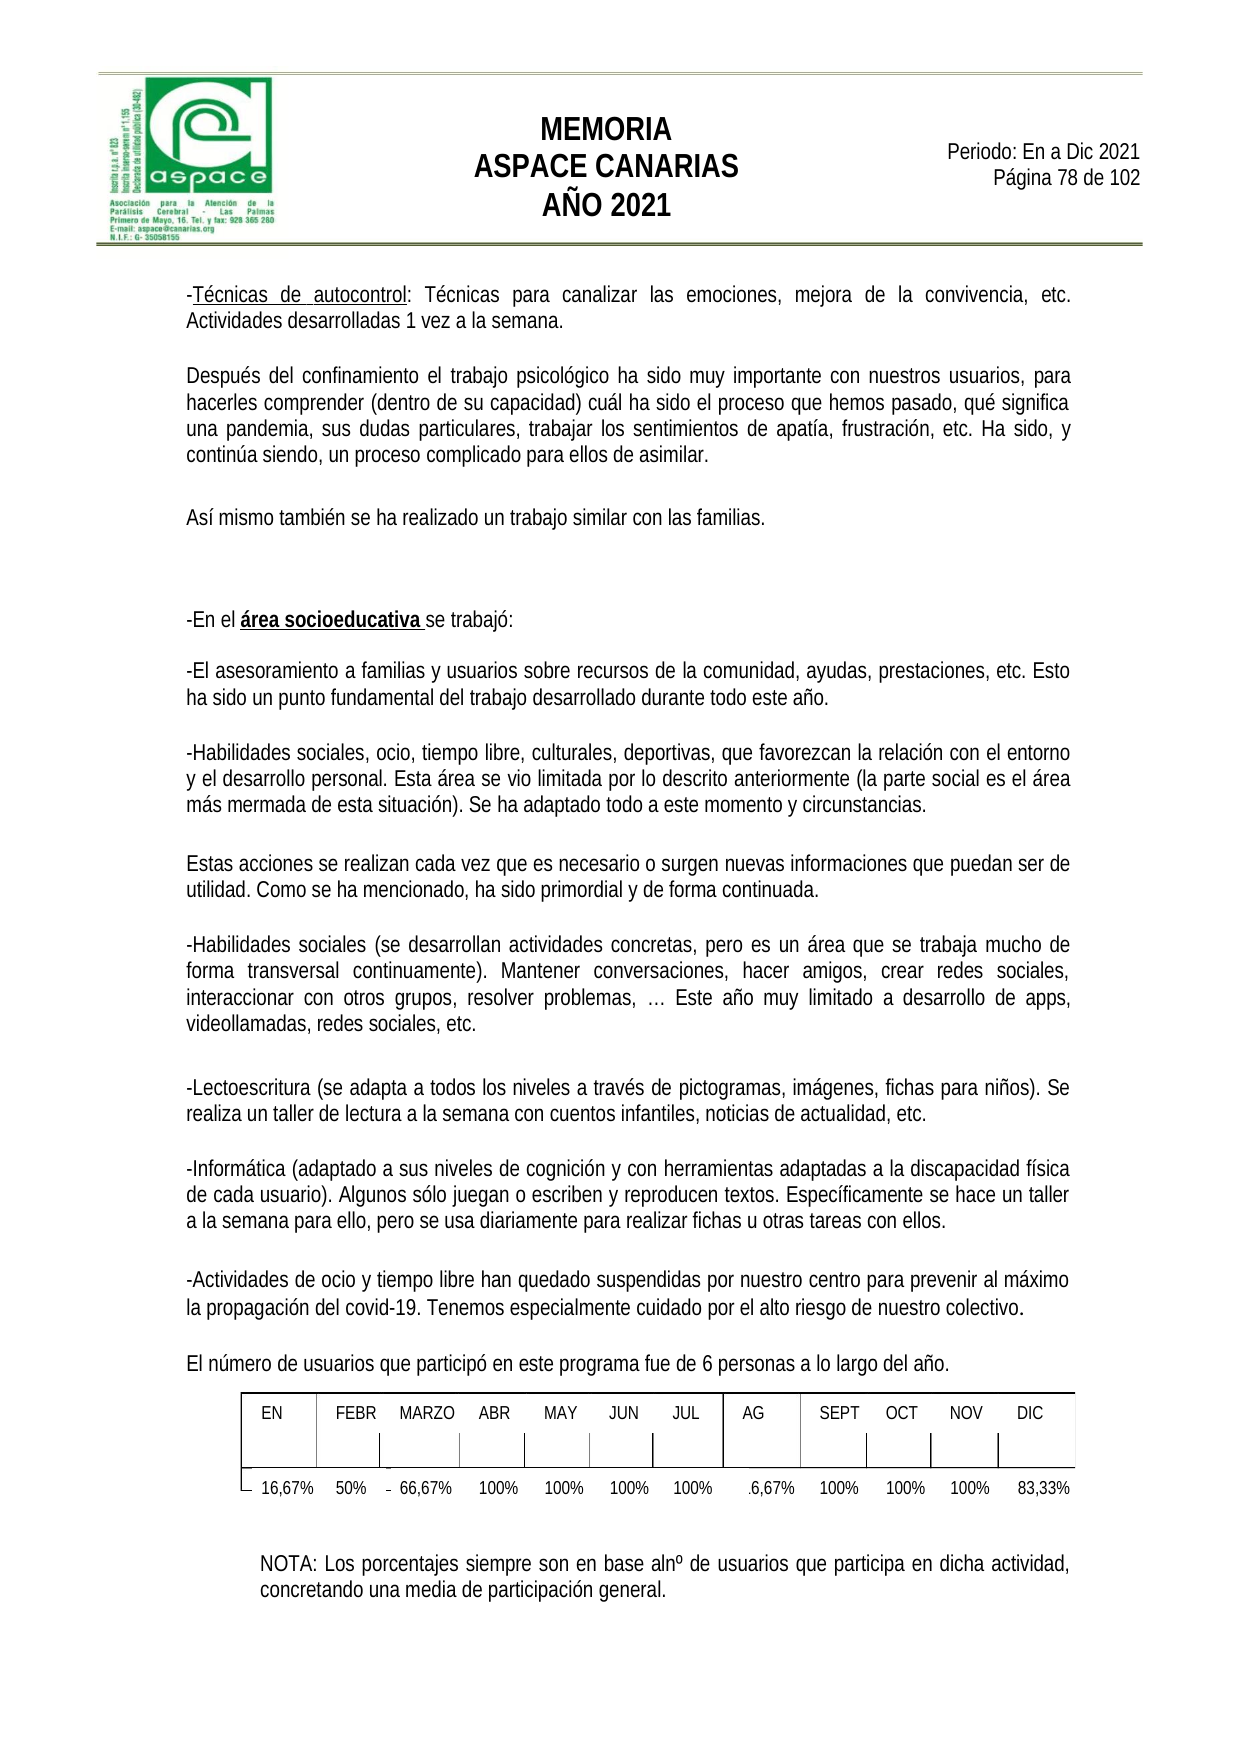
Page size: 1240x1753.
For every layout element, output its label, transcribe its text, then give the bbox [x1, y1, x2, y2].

text JUL [672, 1403, 710, 1424]
text AG [742, 1403, 775, 1424]
text NOV [949, 1403, 993, 1424]
text realiza un taller de lectura a la semana con cuentos infantiles, noticias de actualidad, etc. [186, 1100, 1187, 1126]
text -El asesoramiento a familias y usuarios sobre recursos de la comunidad, ayudas, prestaciones, etc. Esto [186, 658, 1186, 684]
text DIC [1017, 1403, 1054, 1424]
text una pandemia, sus dudas particulares, trabajar los sentimientos de apatía, frustración, etc. Ha sido, y [186, 415, 1187, 441]
text 16,67% 50% [261, 1477, 377, 1498]
text de cada usuario). Algunos sólo juegan o escriben y reproducen textos. Específicamente se hace un taller [186, 1181, 1187, 1207]
text Después del confinamiento el trabajo psicológico ha sido muy importante con nuestros usuarios, para [186, 363, 1187, 389]
text ha sido un punto fundamental del trabajo desarrollado durante todo este año. [186, 684, 1186, 710]
text -Lectoescritura (se adapta a todos los niveles a través de pictogramas, imágenes, fichas para niños). Se [186, 1074, 1187, 1100]
text El número de usuarios que participó en este programa fue de 6 personas a lo largo del año. [186, 1350, 1047, 1376]
text la propagación del covid-19. Tenemos especialmente cuidado por el alto riesgo de nuestro colectivo. [186, 1293, 1187, 1321]
text continúa siendo, un proceso complicado para ellos de asimilar. [186, 441, 1187, 467]
text ASPACE CANARIAS [473, 147, 771, 186]
text Página 78 de 102 [993, 165, 1157, 191]
text y el desarrollo personal. Esta área se vio limitada por lo descrito anteriormente (la parte social es el área [186, 765, 1188, 791]
text MAY [544, 1403, 588, 1424]
text NOTA: Los porcentajes siempre son en base alnº de usuarios que participa en dicha actividad, [260, 1550, 1176, 1576]
picture [96, 66, 1143, 259]
text -Informática (adaptado a sus niveles de cognición y con herramientas adaptadas a la discapacidad física [186, 1155, 1187, 1181]
text 66,67% 100% 100% 100% 100% [399, 1477, 741, 1498]
text AÑO 2021 [542, 186, 771, 223]
text FEBR MARZO ABR [336, 1403, 521, 1424]
text más mermada de esta situación). Se ha adaptado todo a este momento y circunstancias. [186, 791, 1188, 817]
text Estas acciones se realizan cada vez que es necesario o surgen nuevas informaciones que puedan ser de [186, 851, 1186, 877]
text Periodo: En a Dic 2021 [947, 139, 1157, 165]
text MEMORIA [540, 109, 771, 147]
text a la semana para ello, pero se usa diariamente para realizar fichas u otras tareas con ellos. [186, 1207, 1187, 1233]
text EN [261, 1403, 293, 1424]
text interaccionar con otros grupos, resolver problemas, … Este año muy limitado a desarrollo de apps, [186, 984, 1187, 1010]
text SEPT OCT [819, 1403, 928, 1424]
text forma transversal continuamente). Mantener conversaciones, hacer amigos, crear redes sociales, [186, 958, 1187, 984]
text concretando una media de participación general. [260, 1576, 1176, 1602]
text Así mismo también se ha realizado un trabajo similar con las familias. [186, 505, 835, 531]
text utilidad. Como se ha mencionado, ha sido primordial y de forma continuada. [186, 877, 1186, 903]
text videollamadas, redes sociales, etc. [186, 1010, 1187, 1036]
text -Habilidades sociales, ocio, tiempo libre, culturales, deportivas, que favorezcan la relación con el entorno [186, 739, 1188, 765]
picture [240, 1392, 1075, 1491]
text -Actividades de ocio y tiempo libre han quedado suspendidas por nuestro centro para prevenir al máximo [186, 1267, 1187, 1293]
text JUN [609, 1403, 649, 1424]
text -Técnicas de autocontrol: Técnicas para canalizar las emociones, mejora de la convivencia, etc. [186, 282, 1187, 308]
text -En el área socioeducativa se trabajó: [186, 607, 545, 633]
text Actividades desarrolladas 1 vez a la semana. [186, 308, 1187, 334]
text -Habilidades sociales (se desarrollan actividades concretas, pero es un área que se trabaja mucho de [186, 932, 1187, 958]
text hacerles comprender (dentro de su capacidad) cuál ha sido el proceso que hemos pasado, qué significa [186, 389, 1187, 415]
text 16,67% 100% 100% 100% 83,33% [749, 1477, 1100, 1498]
